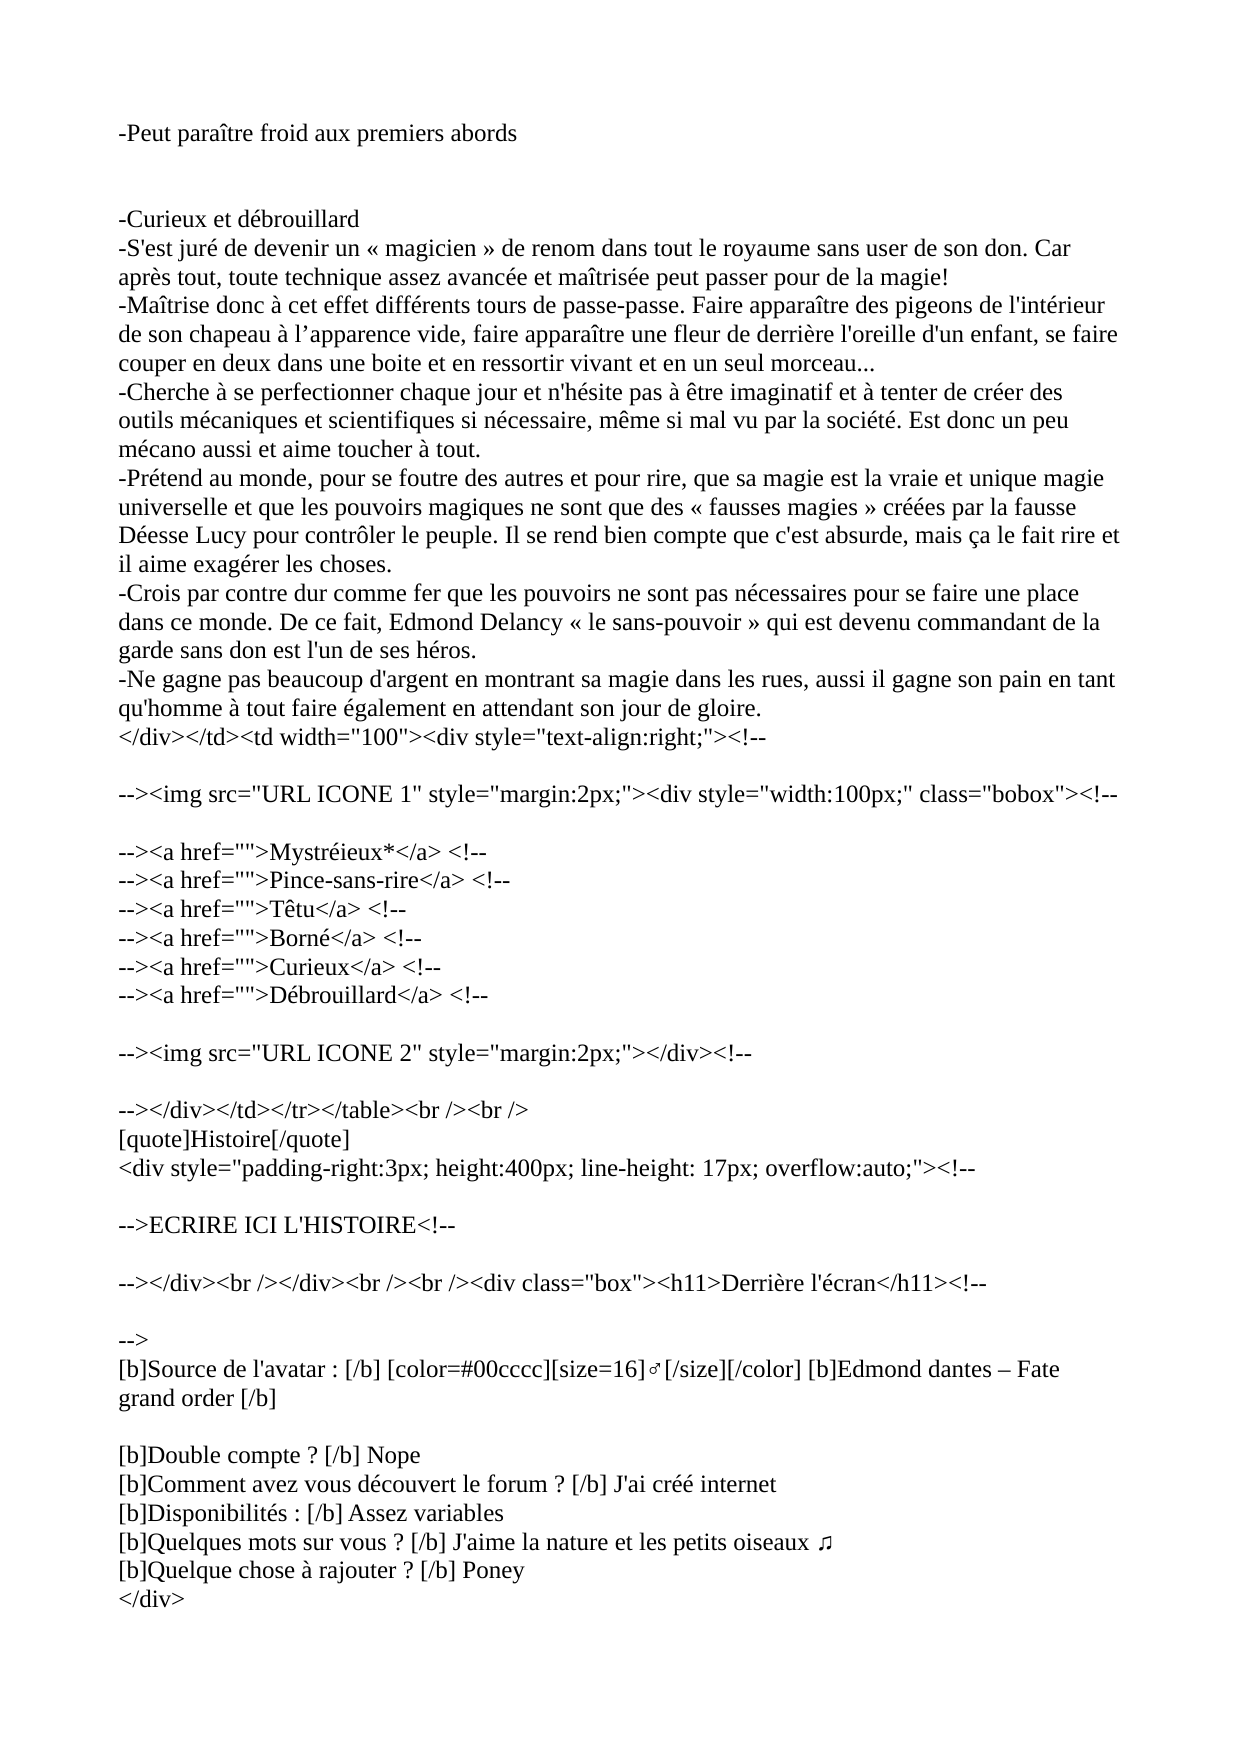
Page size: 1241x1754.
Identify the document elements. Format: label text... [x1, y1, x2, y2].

text -Peut paraître froid aux premiers abords -Curieux et débrouillard -S'est juré de devenir un « magicien » de renom dans tout le royaume sans user de son don. Car après tout, toute technique assez avancée et maîtrisée peut passer pour de la magie! -Maîtrise donc à cet effet différents tours de passe-passe. Faire apparaître des pigeons de l'intérieur de son chapeau à l’apparence vide, faire apparaître une fleur de derrière l'oreille d'un enfant, se faire couper en deux dans une boite et en ressortir vivant et en un seul morceau... -Cherche à se perfectionner chaque jour et n'hésite pas à être imaginatif et à tenter de créer des outils mécaniques et scientifiques si nécessaire, même si mal vu par la société. Est donc un peu mécano aussi et aime toucher à tout. -Prétend au monde, pour se foutre des autres et pour rire, que sa magie est la vraie et unique magie universelle et que les pouvoirs magiques ne sont que des « fausses magies » créées par la fausse Déesse Lucy pour contrôler le peuple. Il se rend bien compte que c'est absurde, mais ça le fait rire et il aime exagérer les choses. -Crois par contre dur comme fer que les pouvoirs ne sont pas nécessaires pour se faire une place dans ce monde. De ce fait, Edmond Delancy « le sans-pouvoir » qui est devenu commandant de la garde sans don est l'un de ses héros. -Ne gagne pas beaucoup d'argent en montrant sa magie dans les rues, aussi il gagne son pain en tant qu'homme à tout faire également en attendant son jour de gloire. [118, 118, 1122, 722]
text --><a href="">Débrouillard</a> <!-- --><img src="URL ICONE 2" style="margin:2px;"></div><!-- --></div></td></tr></table><br /><br /> [quote]Histoire[/quote] <div style="padding-right:3px; height:400px; line-height: 17px; overflow:auto;"><!-- -->ECRIRE ICI L'HISTOIRE<!-- --></div><br /></div><br /><br /><div class="box"><h11>Derrière l'écran</h11><!-- --> [b]Source de l'avatar : [/b] [color=#00cccc][size=16]♂[/size][/color] [b]Edmond dantes – Fate grand order [/b] [b]Double compte ? [/b] Nope [b]Comment avez vous découvert le forum ? [/b] J'ai créé internet [b]Disponibilités : [/b] Assez variables [b]Quelques mots sur vous ? [/b] J'aime la nature et les petits oiseaux ♫ [b]Quelque chose à rajouter ? [/b] Poney </div> [118, 981, 1122, 1613]
text </div></td><td width="100"><div style="text-align:right;"><!-- --><img src="URL ICONE 1" style="margin:2px;"><div style="width:100px;" class="bobox"><!-- --><a href="">Mystréieux*</a> <!-- --><a href="">Pince-sans-rire</a> <!-- --><a href="">Têtu</a> <!-- --><a href="">Borné</a> <!-- --><a href="">Curieux</a> <!-- [118, 722, 1122, 981]
